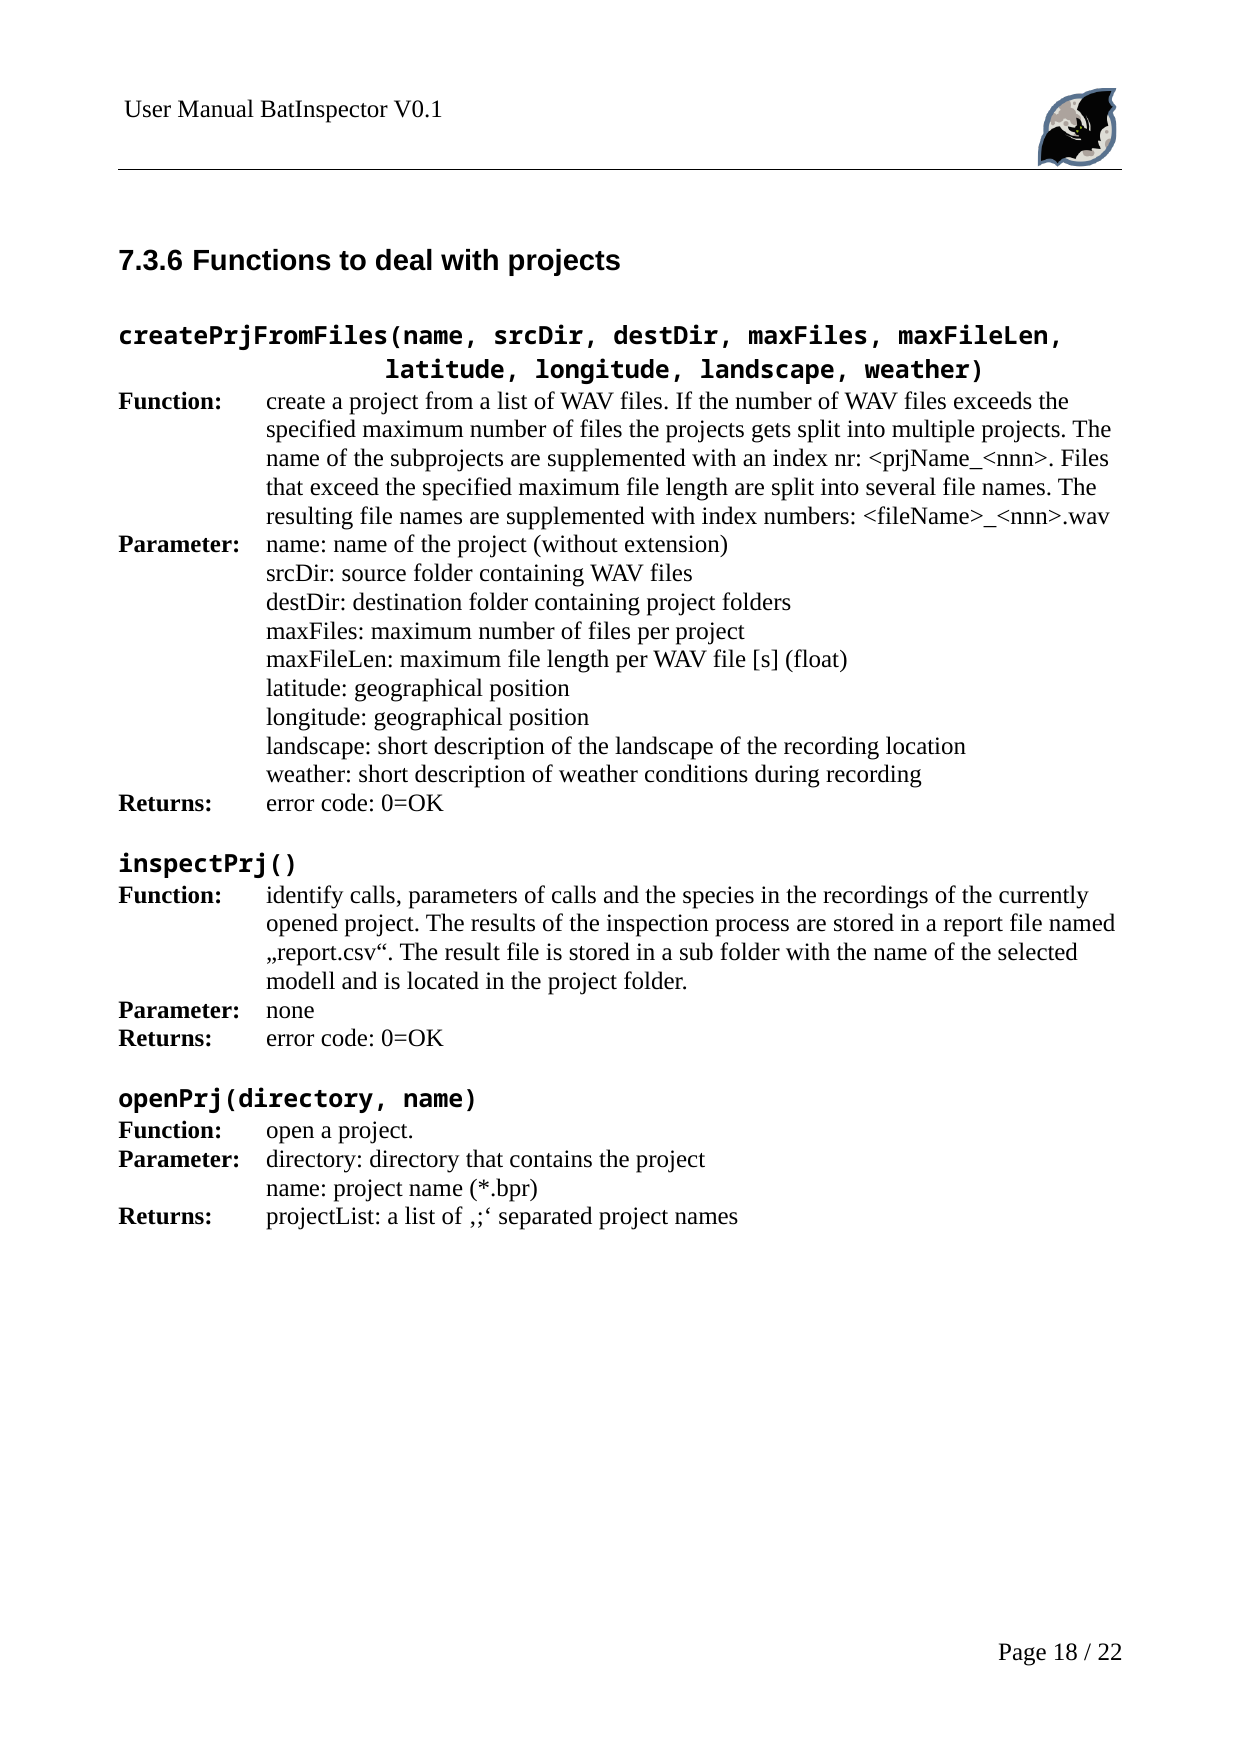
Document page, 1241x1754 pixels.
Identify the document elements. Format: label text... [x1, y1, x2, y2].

text Parameter: none Returns: error code: 0=OK [118, 995, 1122, 1052]
text createPrjFromFiles(name, srcDir, destDir, maxFiles, maxFileLen, latitude, longitude, landscape, weather) [118, 318, 1122, 386]
text Function: create a project from a list of WAV files. If the number of WAV files exceeds the specified maximum number of files the projects gets split into multiple projects. The name of the subprojects are supplemented with an index nr: <prjName_<nnn>. Files that exceed the specified maximum file length are split into several file names. The resulting file names are supplemented with index numbers: <fileName>_<nnn>.wav [118, 386, 1122, 529]
text Function: identify calls, parameters of calls and the species in the recordings of the currently opened project. The results of the inspection process are stored in a report file named „report.csv“. The result file is stored in a sub folder with the name of the selected modell and is located in the project folder. [118, 880, 1122, 995]
picture [1037, 88, 1117, 167]
text Parameter: name: name of the project (without extension) srcDir: source folder containing WAV files destDir: destination folder containing project folders maxFiles: maximum number of files per project maxFileLen: maximum file length per WAV file [s] (float) latitude: geographical position longitude: geographical position landscape: short description of the landscape of the recording location weather: short description of weather conditions during recording Returns: error code: 0=OK [118, 529, 1122, 817]
subtitle Functions to deal with projects [118, 243, 1122, 276]
text openPrj(directory, name) [118, 1081, 1122, 1115]
text Parameter: directory: directory that contains the project name: project name (*.bpr) Returns: projectList: a list of ‚;‘ separated project names [118, 1144, 1122, 1230]
text Function: open a project. [118, 1115, 1122, 1144]
text inspectPrj() [118, 846, 1122, 880]
